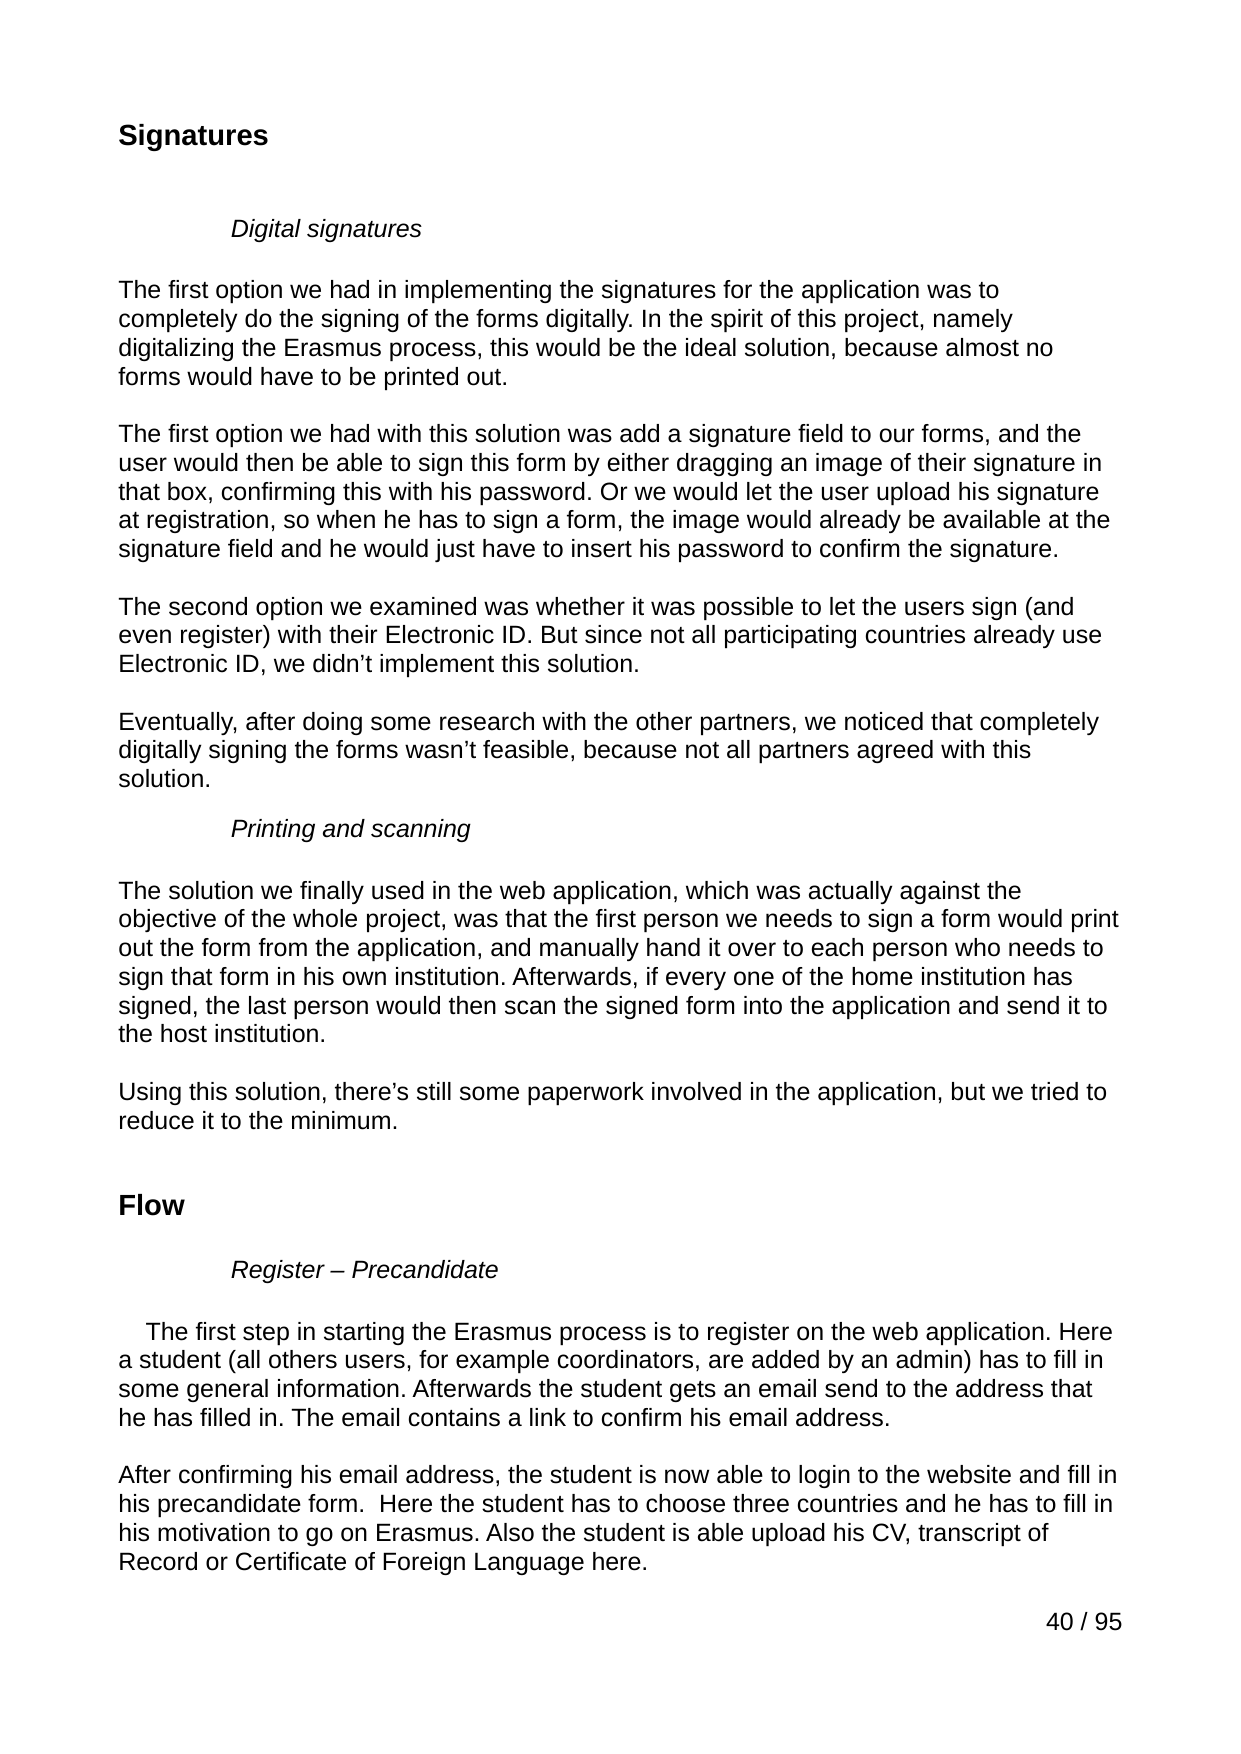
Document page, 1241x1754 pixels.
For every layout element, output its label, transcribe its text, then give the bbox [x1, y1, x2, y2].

text The first option we had in implementing the signatures for the application was to completely do the signing of the forms digitally. In the spirit of this project, namely digitalizing the Erasmus process, this would be the ideal solution, because almost no forms would have to be printed out. The first option we had with this solution was add a signature field to our forms, and the user would then be able to sign this form by either dragging an image of their signature in that box, confirming this with his password. Or we would let the user upload his signature at registration, so when he has to sign a form, the image would already be available at the signature field and he would just have to insert his password to confirm the signature. The second option we examined was whether it was possible to let the users sign (and even register) with their Electronic ID. But since not all participating countries already use Electronic ID, we didn’t implement this solution. Eventually, after doing some research with the other partners, we noticed that completely digitally signing the forms wasn’t feasible, because not all partners agreed with this solution. [118, 247, 1122, 793]
list Register – Precandidate [156, 1255, 1122, 1284]
list Digital signatures [156, 214, 1122, 242]
text The first step in starting the Erasmus process is to register on the web application. Here a student (all others users, for example coordinators, are added by an admin) has to fill in some general information. Afterwards the student gets an email send to the address that he has filled in. The email contains a link to confirm his email address. After confirming his email address, the student is now able to login to the website and fill in his precandidate form. Here the student has to choose three countries and he has to fill in his motivation to go on Erasmus. Also the student is able upload his CV, transcript of Record or Certificate of Foreign Language here. [118, 1288, 1122, 1576]
subtitle Signatures [118, 118, 1122, 152]
text The solution we finally used in the web application, which was actually against the objective of the whole project, was that the first person we needs to sign a form would print out the form from the application, and manually hand it over to each person who needs to sign that form in his own institution. Afterwards, if every one of the home institution has signed, the last person would then scan the signed form into the application and send it to the host institution. Using this solution, there’s still some paperwork involved in the application, but we tried to reduce it to the minimum. [118, 847, 1122, 1163]
subtitle Flow [118, 1188, 1122, 1222]
list Printing and scanning [156, 814, 1122, 843]
